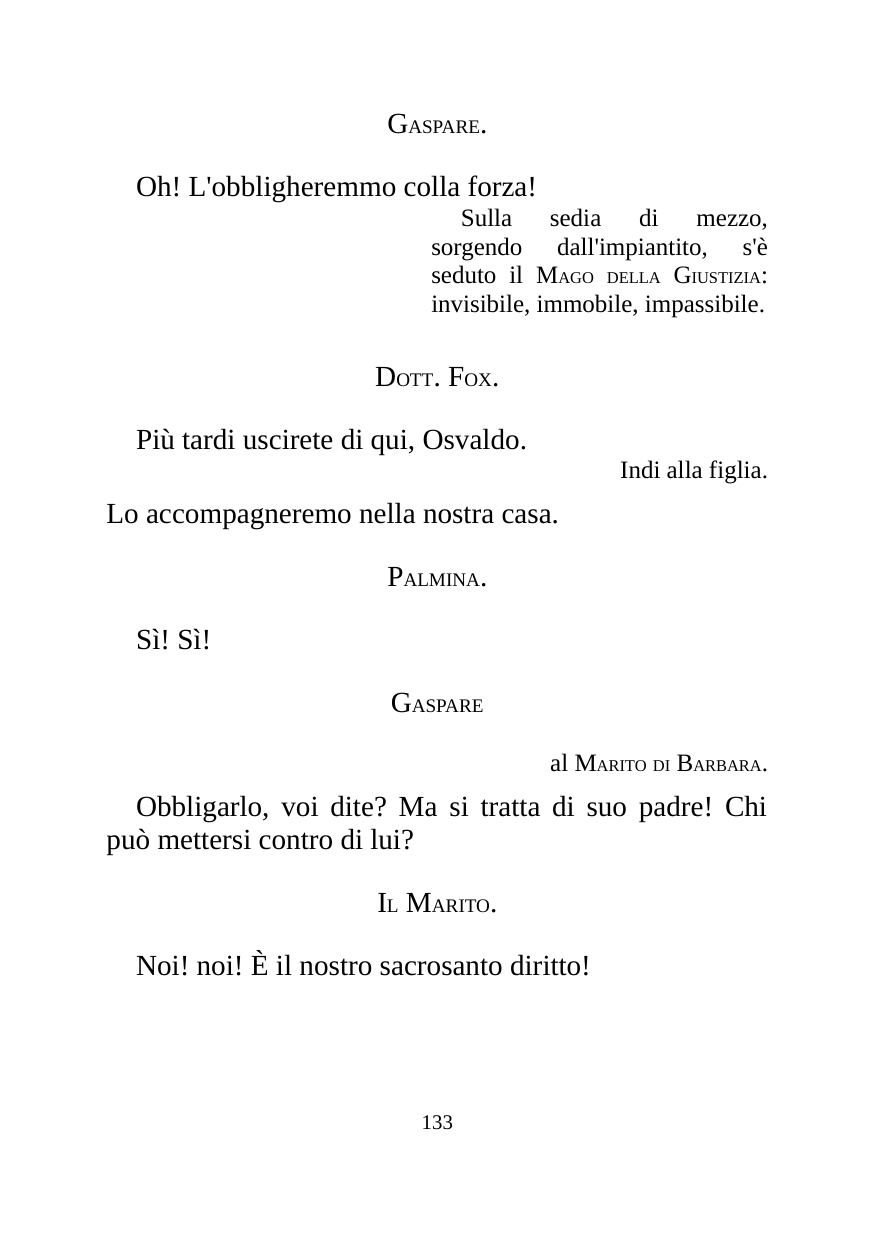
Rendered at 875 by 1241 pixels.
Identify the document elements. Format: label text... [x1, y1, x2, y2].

text Oh! L'obbligheremmo colla forza! [106, 169, 768, 203]
text Palmina. [106, 559, 768, 593]
text Gaspare. [106, 106, 768, 140]
text Più tardi uscirete di qui, Osvaldo. [106, 422, 768, 456]
text Indi alla figlia. [431, 456, 768, 484]
text Gaspare [106, 685, 768, 719]
text Lo accompagneremo nella nostra casa. [106, 496, 768, 530]
text al Marito di Barbara. [431, 748, 768, 777]
text Obbligarlo, voi dite? Ma si tratta di suo padre! Chi può mettersi contro di lui? [106, 789, 768, 856]
text Dott. Fox. [106, 359, 768, 393]
text Noi! noi! È il nostro sacrosanto diritto! [106, 948, 768, 982]
text Sulla sedia di mezzo, sorgendo dall'impiantito, s'è seduto il Mago della Giustizia: invisibile, immobile, impassibile. [431, 203, 768, 318]
text Sì! Sì! [106, 622, 768, 656]
text Il Marito. [106, 885, 768, 919]
